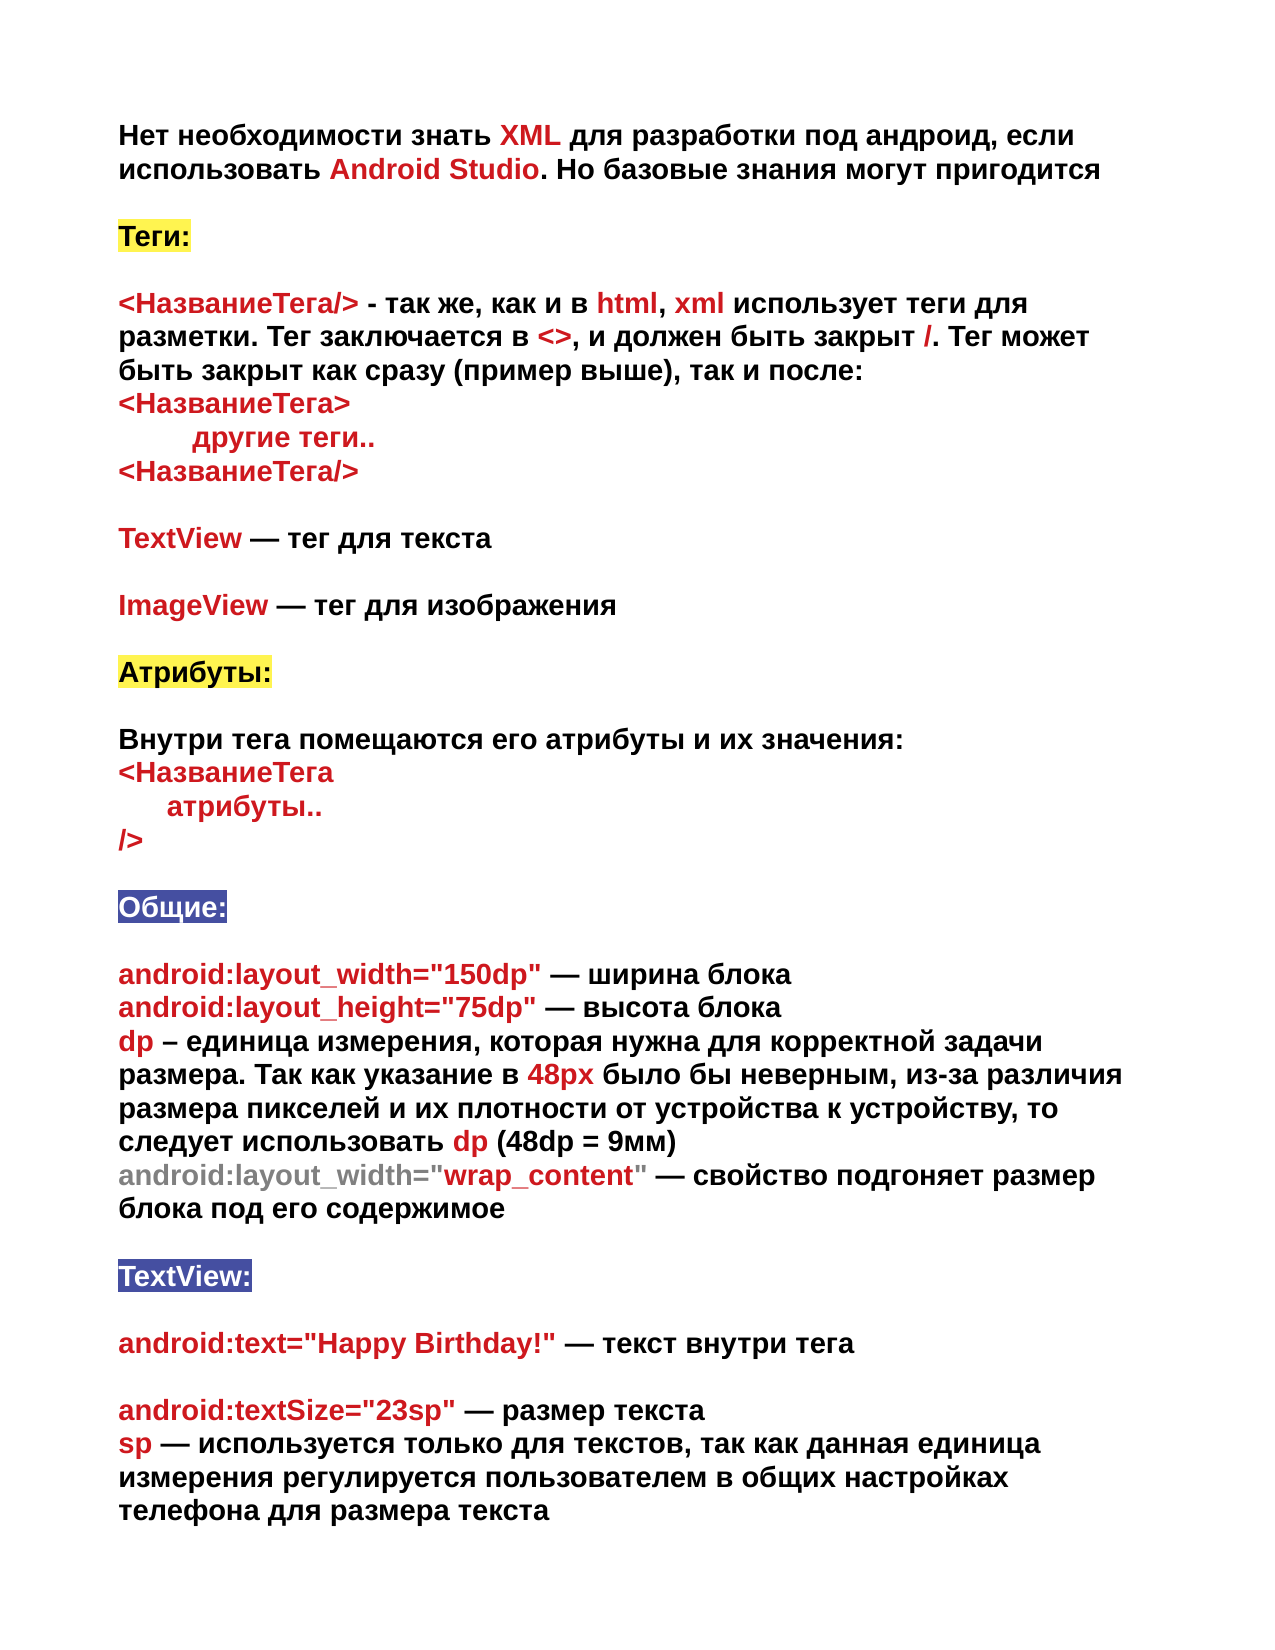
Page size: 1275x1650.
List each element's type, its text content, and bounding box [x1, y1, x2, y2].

text dp – единица измерения, которая нужна для корректной задачи размера. Так как указание в 48px было бы неверным, из-за различия размера пикселей и их плотности от устройства к устройству, то следует использовать dp (48dp = 9мм) [118, 1024, 1157, 1158]
text <НазваниеТега/> - так же, как и в html, xml использует теги для разметки. Тег заключается в <>, и должен быть закрыт /. Тег может быть закрыт как сразу (пример выше), так и после: [118, 286, 1157, 386]
text ImageView — тег для изображения [118, 588, 1157, 621]
text <НазваниеТега> [118, 386, 1157, 420]
text android:layout_width="150dp" — ширина блока [118, 957, 1157, 990]
text другие теги.. [118, 420, 1157, 453]
text sp — используется только для текстов, так как данная единица измерения регулируется пользователем в общих настройках телефона для размера текста [118, 1426, 1157, 1527]
text Атрибуты: [118, 655, 1157, 688]
text android:textSize="23sp" — размер текста [118, 1393, 1157, 1426]
text android:text="Happy Birthday!" — текст внутри тега [118, 1326, 1157, 1359]
text Нет необходимости знать XML для разработки под андроид, если использовать Android Studio. Но базовые знания могут пригодится [118, 118, 1157, 185]
text атрибуты.. [118, 789, 1157, 822]
text Общие: [118, 889, 1157, 923]
text <НазваниеТега/> [118, 453, 1157, 487]
text TextView — тег для текста [118, 521, 1157, 554]
text TextView: [118, 1258, 1157, 1292]
text android:layout_width="wrap_content" — свойство подгоняет размер блока под его содержимое [118, 1158, 1157, 1225]
text /> [118, 822, 1157, 856]
text Теги: [118, 219, 1157, 252]
text <НазваниеТега [118, 755, 1157, 789]
text android:layout_height="75dp" — высота блока [118, 990, 1157, 1024]
text Внутри тега помещаются его атрибуты и их значения: [118, 722, 1157, 755]
